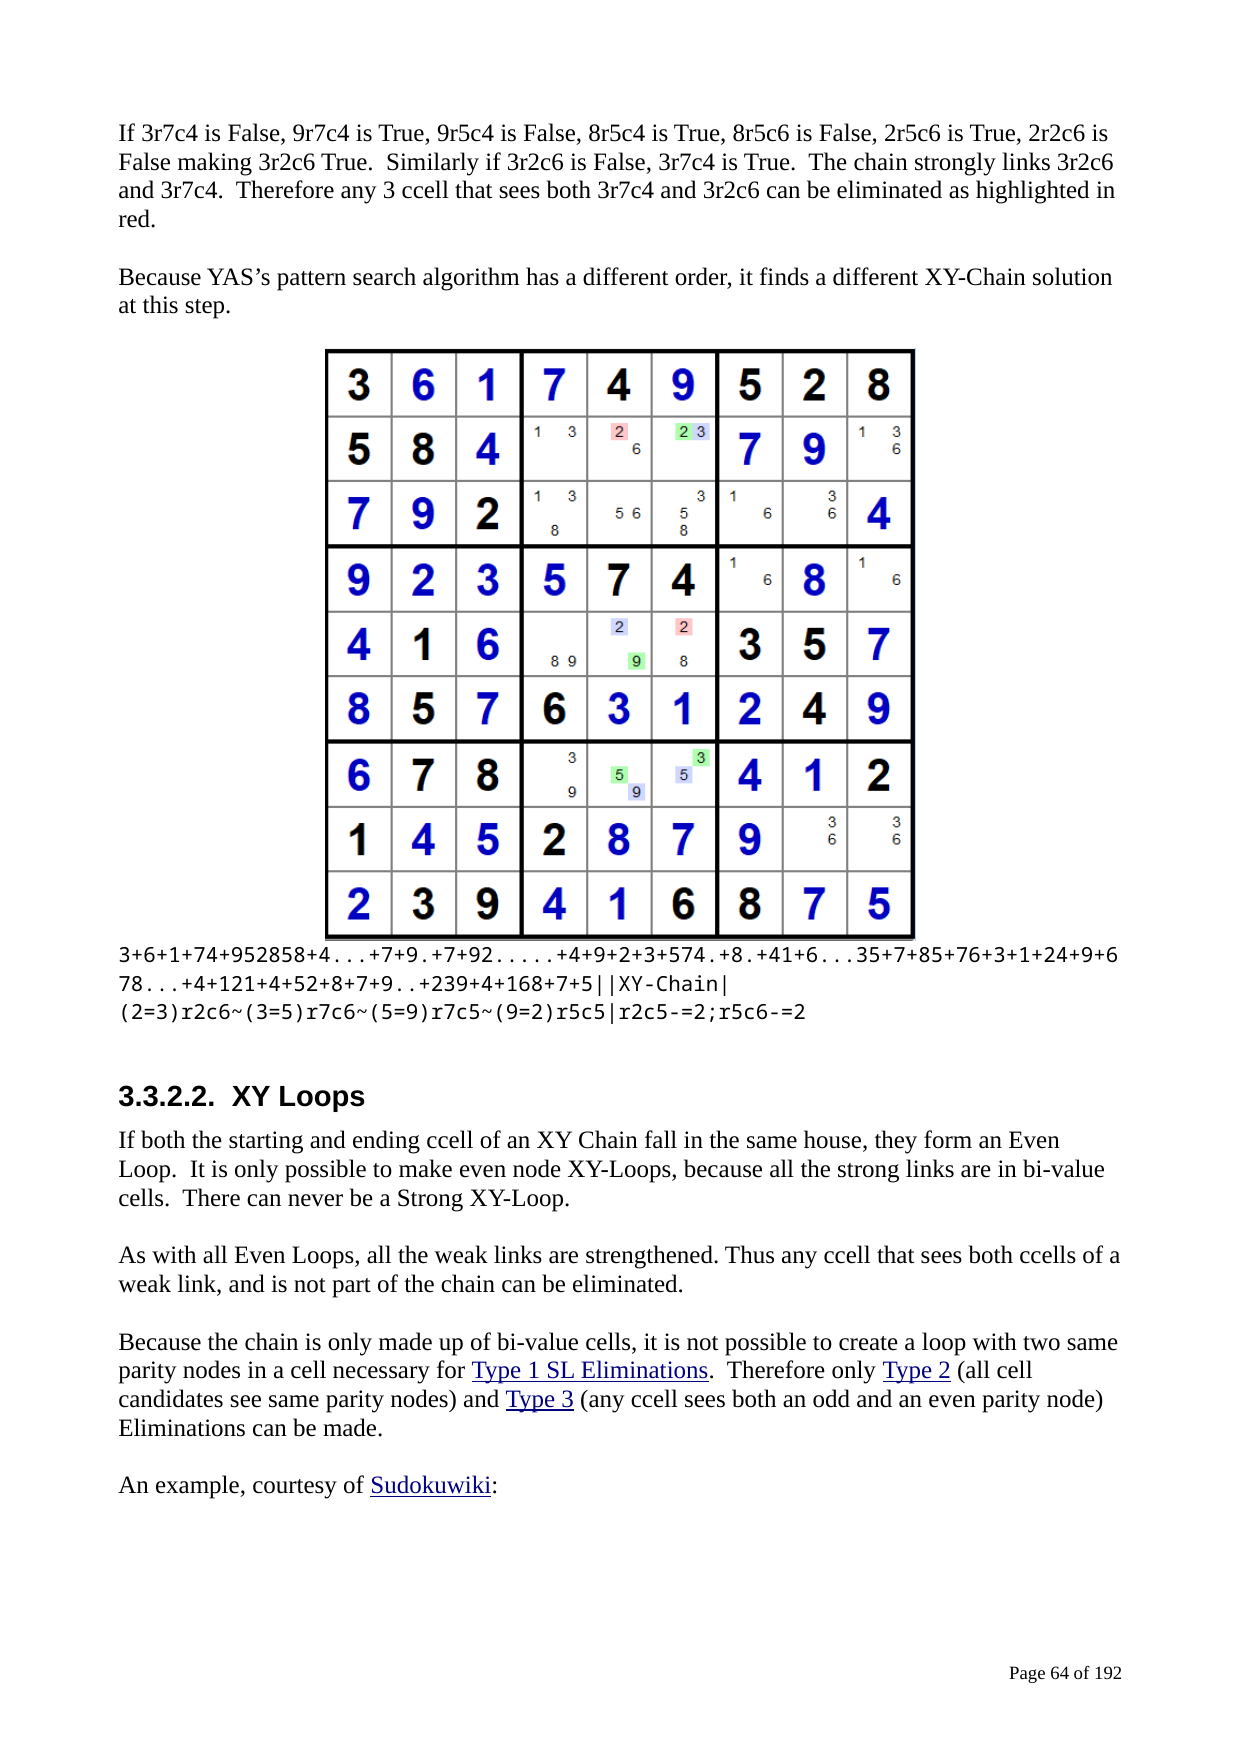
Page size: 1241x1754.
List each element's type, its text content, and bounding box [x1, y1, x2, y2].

text An example, courtesy of Sudokuwiki: [118, 1471, 1122, 1499]
text 3+6+1+74+952858+4...+7+9.+7+92.....+4+9+2+3+574.+8.+41+6...35+7+85+76+3+1+24+9+678...+4+121+4+52+8+7+9..+239+4+168+7+5||XY-Chain|(2=3)r2c6~(3=5)r7c6~(5=9)r7c5~(9=2)r5c5|r2c5-=2;r5c6-=2 [118, 941, 1122, 1026]
text Because YAS’s pattern search algorithm has a different order, it finds a different XY-Chain solution at this step. [118, 262, 1122, 319]
subtitle XY Loops [118, 1079, 1122, 1113]
text As with all Even Loops, all the weak links are strengthened. Thus any ccell that sees both ccells of a weak link, and is not part of the chain can be eliminated. [118, 1241, 1122, 1298]
text Because the chain is only made up of bi-value cells, it is not possible to create a loop with two same parity nodes in a cell necessary for Type 1 SL Eliminations. Therefore only Type 2 (all cell candidates see same parity nodes) and Type 3 (any ccell sees both an odd and an even parity node) Eliminations can be made. [118, 1327, 1122, 1442]
text If 3r7c4 is False, 9r7c4 is True, 9r5c4 is False, 8r5c4 is True, 8r5c6 is False, 2r5c6 is True, 2r2c6 is False making 3r2c6 True. Similarly if 3r2c6 is False, 3r7c4 is True. The chain strongly links 3r2c6 and 3r7c4. Therefore any 3 ccell that sees both 3r7c4 and 3r2c6 can be eliminated as highlighted in red. [118, 118, 1122, 233]
text If both the starting and ending ccell of an XY Chain fall in the same house, they form an Even Loop. It is only possible to make even node XY-Loops, because all the strong links are in bi-value cells. There can never be a Strong XY-Loop. [118, 1126, 1122, 1212]
picture [325, 348, 916, 941]
